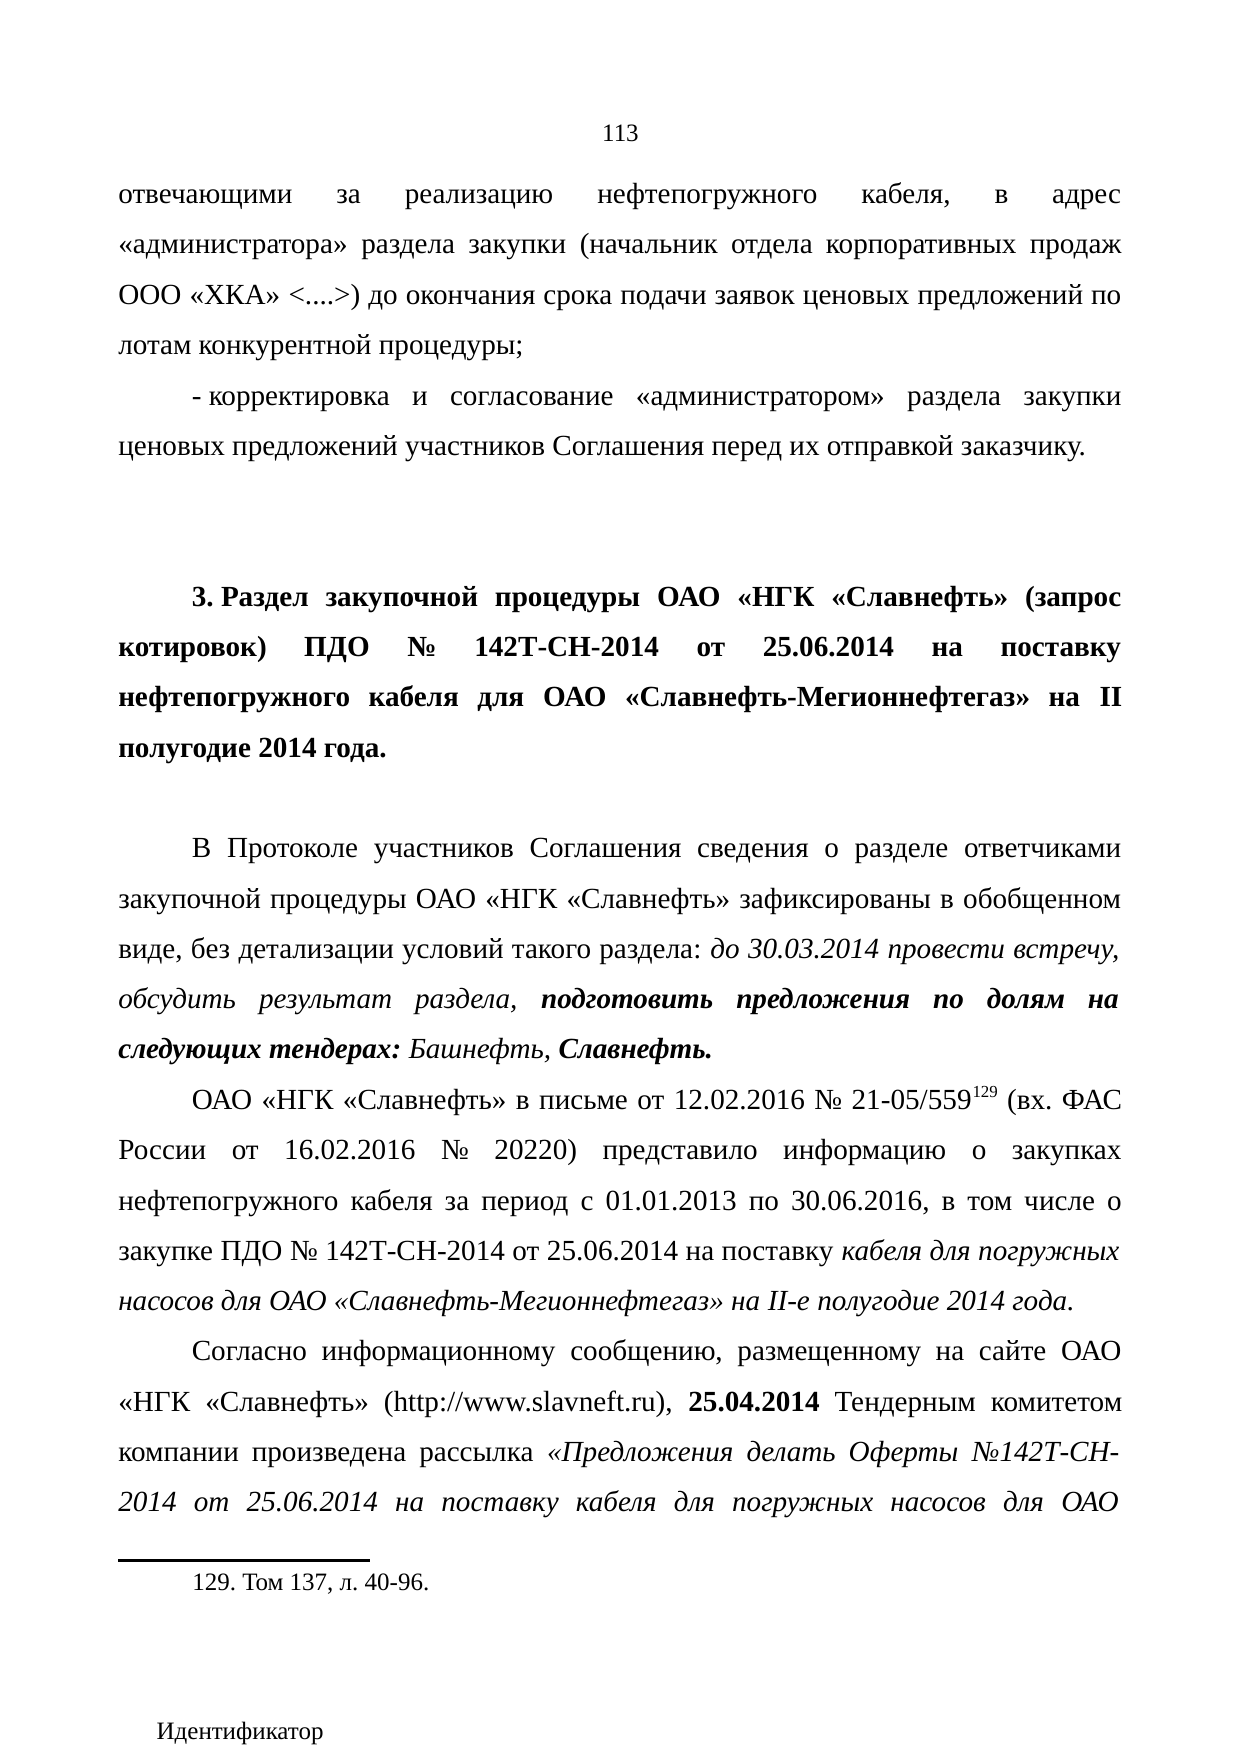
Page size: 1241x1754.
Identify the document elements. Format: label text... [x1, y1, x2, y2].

text Согласно информационному сообщению, размещенному на сайте ОАО «НГК «Славнефть» (http://www.slavneft.ru), 25.04.2014 Тендерным комитетом компании произведена рассылка «Предложения делать Оферты №142Т-СН-2014 от 25.06.2014 на поставку кабеля для погружных насосов для ОАО [118, 1333, 1122, 1518]
text В Протоколе участников Соглашения сведения о разделе ответчиками закупочной процедуры ОАО «НГК «Славнефть» зафиксированы в обобщенном виде, без детализации условий такого раздела: до 30.03.2014 провести встречу, обсудить результат раздела, подготовить предложения по долям на следующих тендерах: Башнефть, Славнефть. [118, 830, 1122, 1065]
text 3. Раздел закупочной процедуры ОАО «НГК «Славнефть» (запрос котировок) ПДО № 142Т-СН-2014 от 25.06.2014 на поставку нефтепогружного кабеля для ОАО «Славнефть-Мегионнефтегаз» на II полугодие 2014 года. [118, 579, 1122, 763]
text ОАО «НГК «Славнефть» в письме от 12.02.2016 № 21-05/559 (вх. ФАС России от 16.02.2016 № 20220) представило информацию о закупках нефтепогружного кабеля за период с 01.01.2013 по 30.06.2016, в том числе о закупке ПДО № 142Т-СН-2014 от 25.06.2014 на поставку кабеля для погружных насосов для ОАО «Славнефть-Мегионнефтегаз» на II-е полугодие 2014 года. [118, 1082, 1122, 1317]
text - корректировка и согласование «администратором» раздела закупки ценовых предложений участников Соглашения перед их отправкой заказчику. [118, 378, 1122, 461]
text отвечающими за реализацию нефтепогружного кабеля, в адрес «администратора» раздела закупки (начальник отдела корпоративных продаж ООО «ХКА» <....>) до окончания срока подачи заявок ценовых предложений по лотам конкурентной процедуры; [118, 176, 1122, 361]
text . Том 137, л. 40-96. [118, 1567, 1122, 1595]
